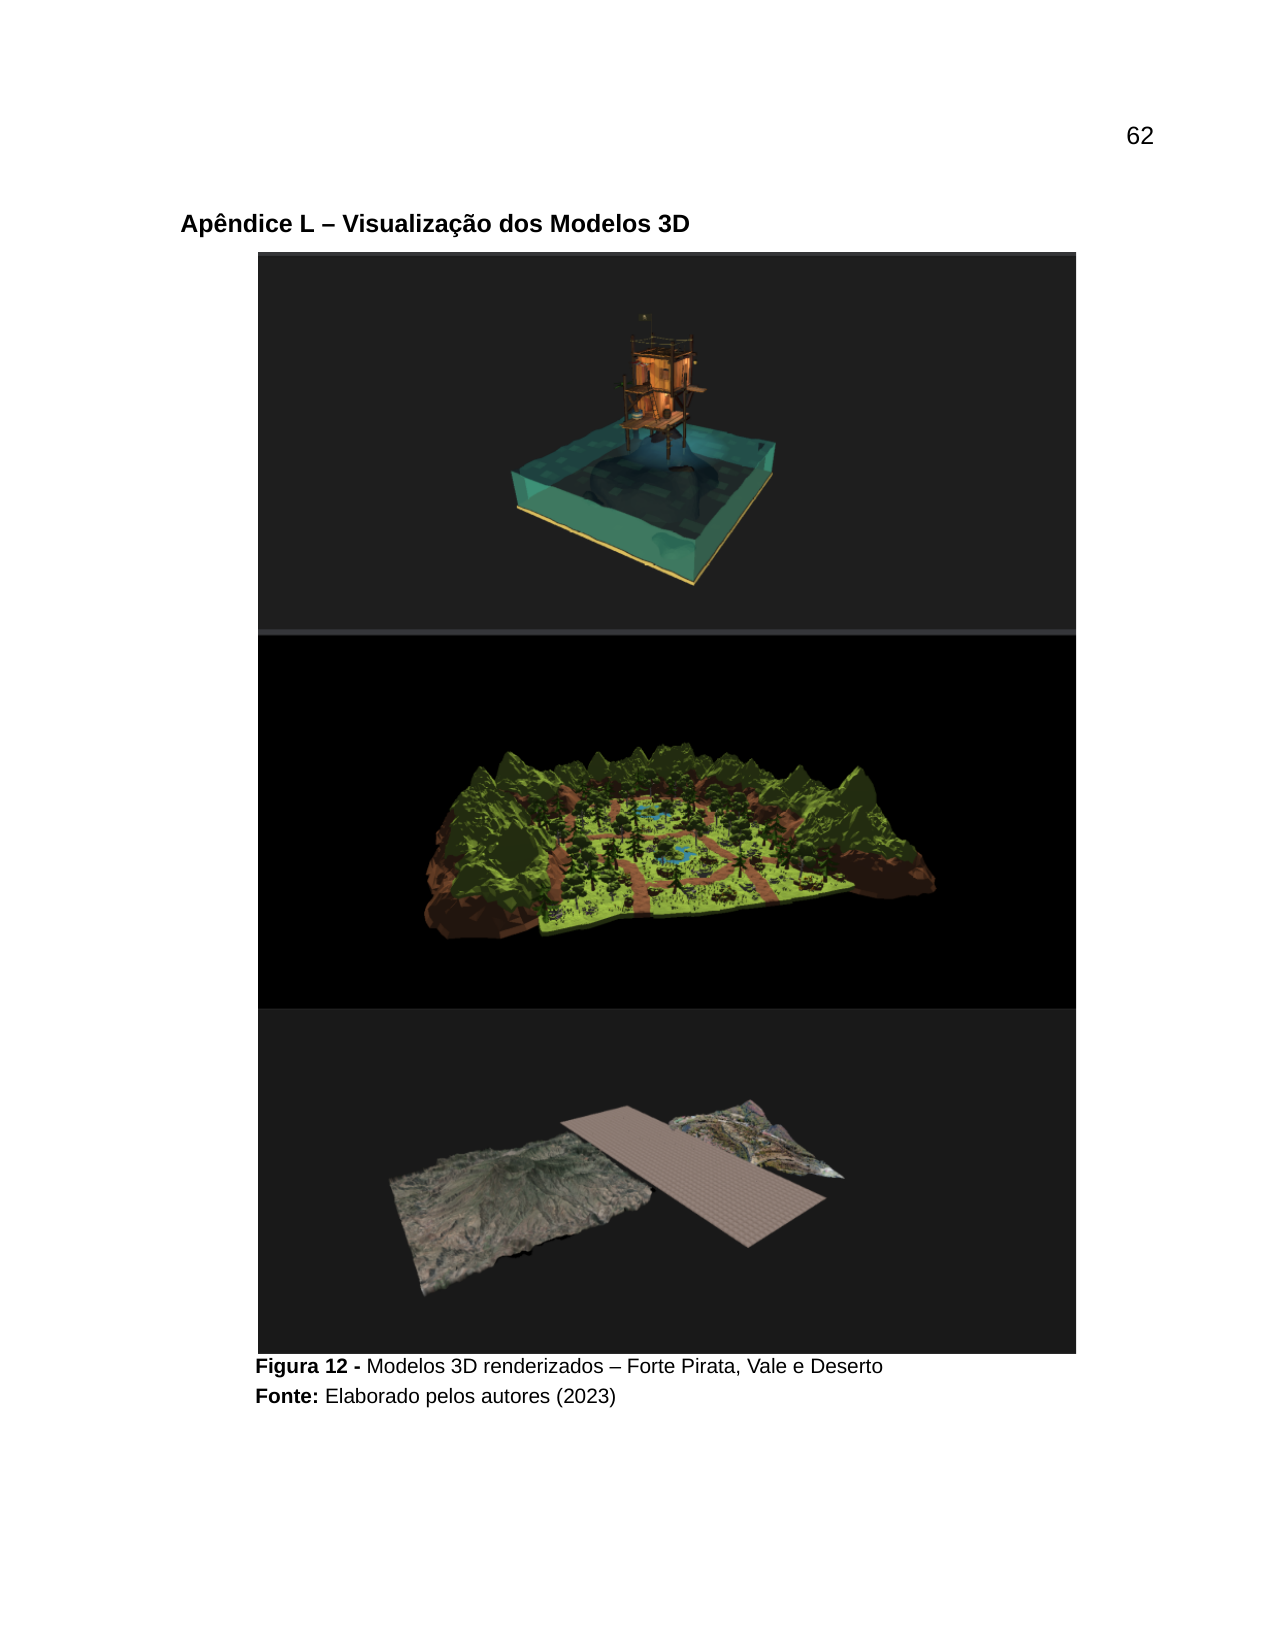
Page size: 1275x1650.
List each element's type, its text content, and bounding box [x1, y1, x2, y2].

text Figura 12 - Modelos 3D renderizados – Forte Pirata, Vale e Deserto [180, 1354, 1154, 1378]
picture [258, 252, 1077, 1354]
subtitle Apêndice L – Visualização dos Modelos 3D [180, 209, 1154, 238]
text Fonte: Elaborado pelos autores (2023) [180, 1384, 1154, 1408]
